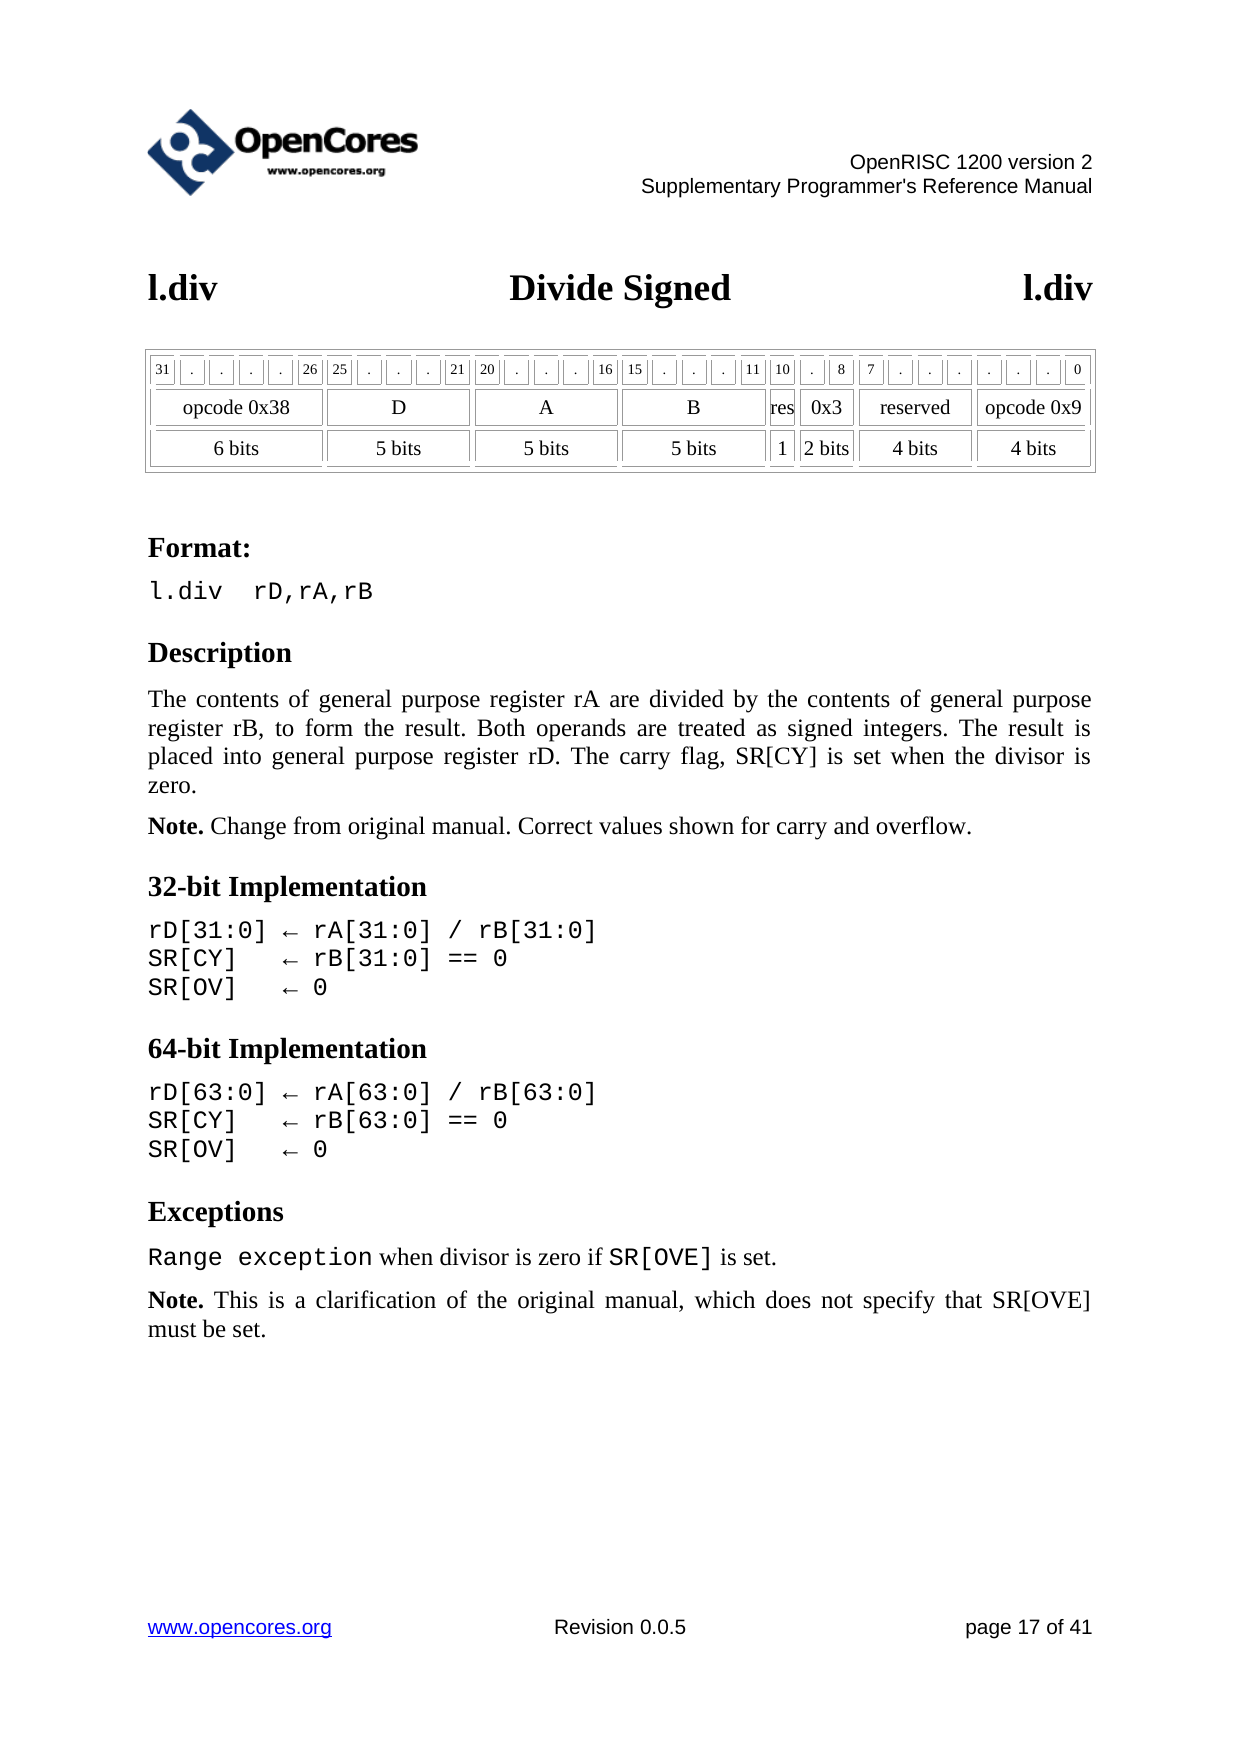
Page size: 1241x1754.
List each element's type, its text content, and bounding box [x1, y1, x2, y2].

table_cell 5 bits [472, 425, 620, 466]
text SR[CY] ← rB[31:0] == 0 [148, 946, 1093, 974]
table_header 31 [148, 350, 177, 383]
text rD[63:0] ← rA[63:0] / rB[63:0] [148, 1080, 1093, 1108]
table_header . [354, 350, 384, 383]
table_cell opcode 0x38 [148, 384, 325, 425]
table_header . [708, 350, 738, 383]
title 32-bit Implementation [148, 869, 1093, 903]
table_header . [1004, 350, 1033, 383]
table_header 25 [325, 350, 354, 383]
table_header . [797, 350, 826, 383]
table_header 7 [856, 350, 886, 383]
table_cell reserved [856, 384, 974, 425]
table_cell 6 bits [148, 425, 325, 466]
table_header Divide Signed [325, 227, 915, 308]
table_header 20 [472, 350, 502, 383]
text SR[OV] ← 0 [148, 974, 1093, 1002]
title Format: [148, 530, 1093, 563]
table_header 8 [826, 350, 856, 383]
table_header . [531, 350, 561, 383]
table_header . [236, 350, 266, 383]
table_header . [561, 350, 590, 383]
table_header . [886, 350, 915, 383]
table_header 15 [620, 350, 649, 383]
table_cell B [620, 384, 767, 425]
table_header . [177, 350, 207, 383]
picture [147, 109, 418, 196]
table_cell 1 [768, 425, 797, 466]
table_header . [915, 350, 944, 383]
table_header 26 [295, 350, 325, 383]
table_cell opcode 0x9 [974, 384, 1093, 425]
table_header 21 [443, 350, 472, 383]
table_header . [679, 350, 708, 383]
title Exceptions [148, 1194, 1093, 1227]
table_cell res [768, 384, 797, 425]
title Description [148, 636, 1093, 669]
table_header 16 [590, 350, 620, 383]
text Note. This is a clarification of the original manual, which does not specify that SR[OVE] must be set. [148, 1285, 1093, 1343]
table_header 11 [738, 350, 767, 383]
table_header . [974, 350, 1003, 383]
table_cell 5 bits [325, 425, 472, 466]
table_header 0 [1063, 350, 1093, 383]
text Note. Change from original manual. Correct values shown for carry and overflow. [148, 811, 1093, 840]
table_header . [945, 350, 974, 383]
text Range exception when divisor is zero if SR[OVE] is set. [148, 1242, 1093, 1273]
table_cell 0x3 [797, 384, 856, 425]
table_header . [1033, 350, 1063, 383]
table_header l.div [915, 227, 1093, 308]
text SR[CY] ← rB[63:0] == 0 [148, 1108, 1093, 1136]
table_cell 5 bits [620, 425, 767, 466]
text SR[OV] ← 0 [148, 1136, 1093, 1165]
table_header . [413, 350, 443, 383]
table_header . [502, 350, 531, 383]
table_cell D [325, 384, 472, 425]
table_header l.div [148, 227, 325, 308]
table_header 10 [768, 350, 797, 383]
table_cell 2 bits [797, 425, 856, 466]
table_cell 4 bits [974, 425, 1093, 466]
table_header . [649, 350, 679, 383]
text rD[31:0] ← rA[31:0] / rB[31:0] [148, 917, 1093, 946]
text The contents of general purpose register rA are divided by the contents of general purpose register rB, to form the result. Both operands are treated as signed integers. The result is placed into general purpose register rD. The carry flag, SR[CY] is set when the divisor is zero. [148, 684, 1093, 799]
table_header . [207, 350, 236, 383]
text l.div rD,rA,rB [148, 578, 1093, 607]
table_header . [384, 350, 413, 383]
table_cell 4 bits [856, 425, 974, 466]
title 64-bit Implementation [148, 1031, 1093, 1065]
table_header . [266, 350, 295, 383]
table_cell A [472, 384, 620, 425]
